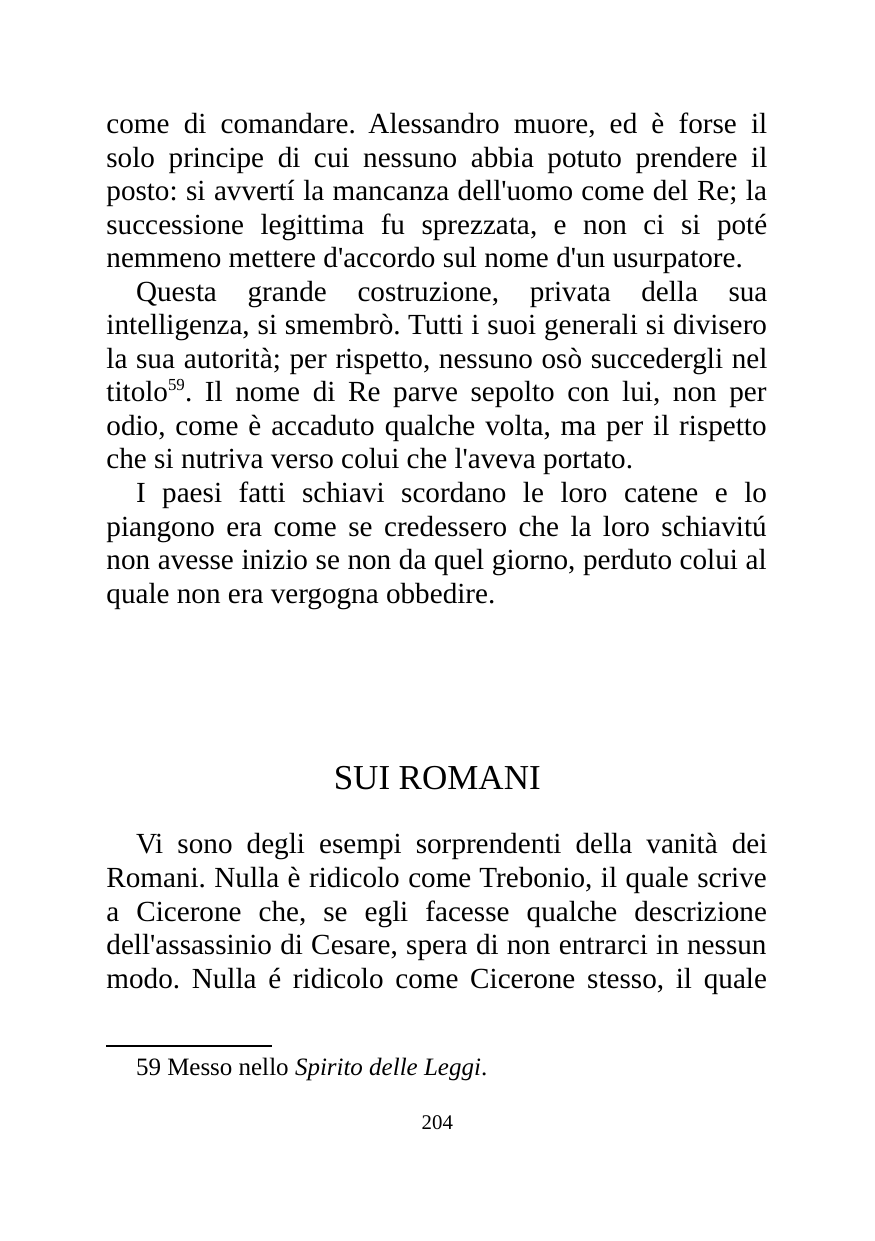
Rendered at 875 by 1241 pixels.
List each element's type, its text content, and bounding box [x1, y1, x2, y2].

text Questa grande costruzione, privata della sua intelligenza, si smembrò. Tutti i suoi generali si divisero la sua autorità; per rispetto, nessuno osò succedergli nel titolo. Il nome di Re parve sepolto con lui, non per odio, come è accaduto qualche volta, ma per il rispetto che si nutriva verso colui che l'aveva portato. [106, 274, 768, 475]
subtitle SUI ROMANI [106, 757, 768, 797]
text Vi sono degli esempi sorprendenti della vanità dei Romani. Nulla è ridicolo come Trebonio, il quale scrive a Cicerone che, se egli facesse qualche descrizione dell'assassinio di Cesare, spera di non entrarci in nessun modo. Nulla é ridicolo come Cicerone stesso, il quale [106, 827, 768, 994]
text I paesi fatti schiavi scordano le loro catene e lo piangono era come se credessero che la loro schiavitú non avesse inizio se non da quel giorno, perduto colui al quale non era vergogna obbedire. [106, 475, 768, 609]
text Messo nello Spirito delle Leggi. [106, 1052, 768, 1080]
text come di comandare. Alessandro muore, ed è forse il solo principe di cui nessuno abbia potuto prendere il posto: si avvertí la mancanza dell'uomo come del Re; la successione legittima fu sprezzata, e non ci si poté nemmeno mettere d'accordo sul nome d'un usurpatore. [106, 106, 768, 274]
